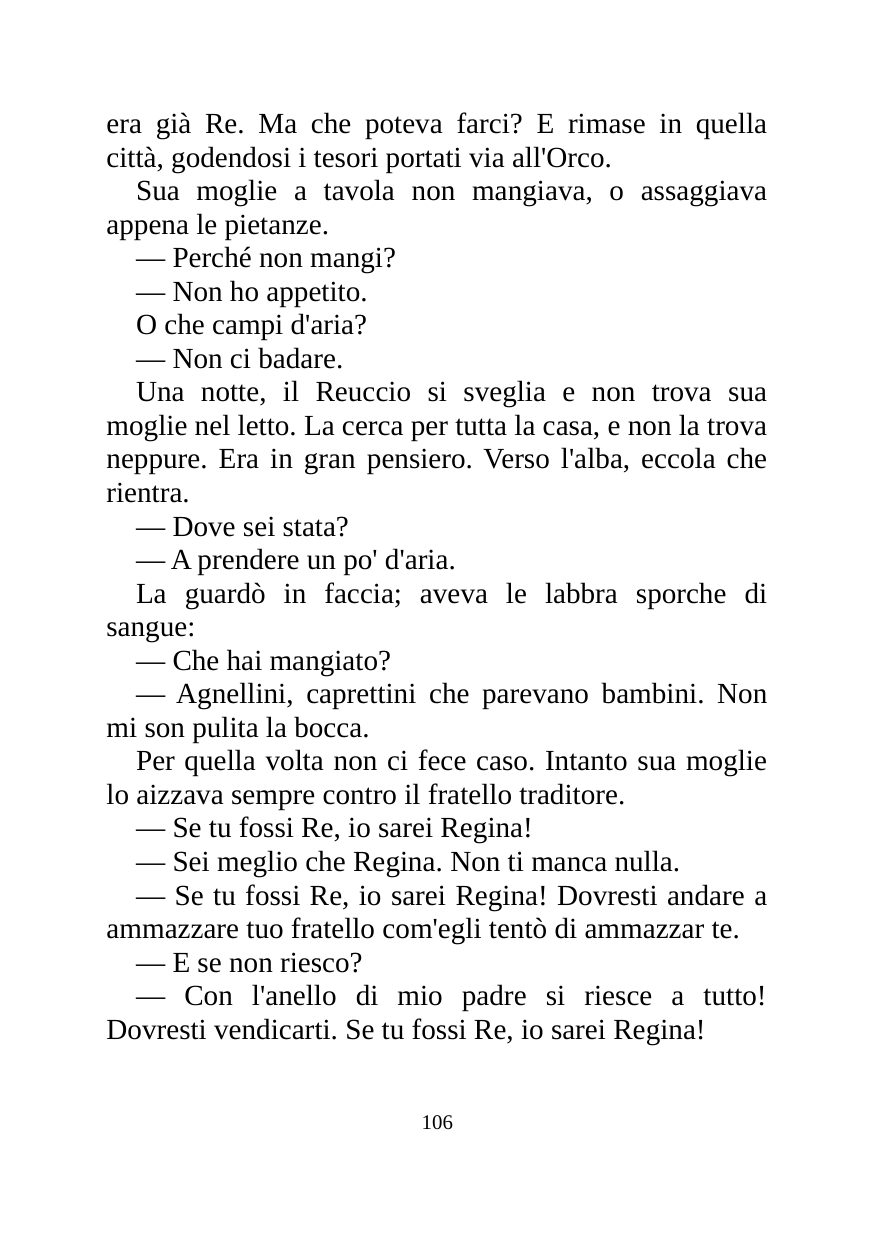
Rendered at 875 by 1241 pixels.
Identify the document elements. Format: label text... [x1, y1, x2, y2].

text — Che hai mangiato? [106, 643, 768, 676]
text — Se tu fossi Re, io sarei Regina! [106, 811, 768, 844]
text Per quella volta non ci fece caso. Intanto sua moglie lo aizzava sempre contro il fratello traditore. [106, 743, 768, 811]
text — A prendere un po' d'aria. [106, 542, 768, 576]
text — Dove sei stata? [106, 509, 768, 542]
text — Se tu fossi Re, io sarei Regina! Dovresti andare a ammazzare tuo fratello com'egli tentò di ammazzar te. [106, 878, 768, 945]
text — Non ho appetito. [106, 274, 768, 307]
text O che campi d'aria? [106, 307, 768, 341]
text — E se non riesco? [106, 945, 768, 978]
text — Perché non mangi? [106, 240, 768, 274]
text — Agnellini, caprettini che parevano bambini. Non mi son pulita la bocca. [106, 676, 768, 743]
text — Con l'anello di mio padre si riesce a tutto! Dovresti vendicarti. Se tu fossi Re, io sarei Regina! [106, 978, 768, 1045]
text Una notte, il Reuccio si sveglia e non trova sua moglie nel letto. La cerca per tutta la casa, e non la trova neppure. Era in gran pensiero. Verso l'alba, eccola che rientra. [106, 374, 768, 509]
text — Non ci badare. [106, 341, 768, 374]
text Sua moglie a tavola non mangiava, o assaggiava appena le pietanze. [106, 173, 768, 240]
text era già Re. Ma che poteva farci? E rimase in quella città, godendosi i tesori portati via all'Orco. [106, 106, 768, 173]
text La guardò in faccia; aveva le labbra sporche di sangue: [106, 576, 768, 643]
text — Sei meglio che Regina. Non ti manca nulla. [106, 844, 768, 878]
